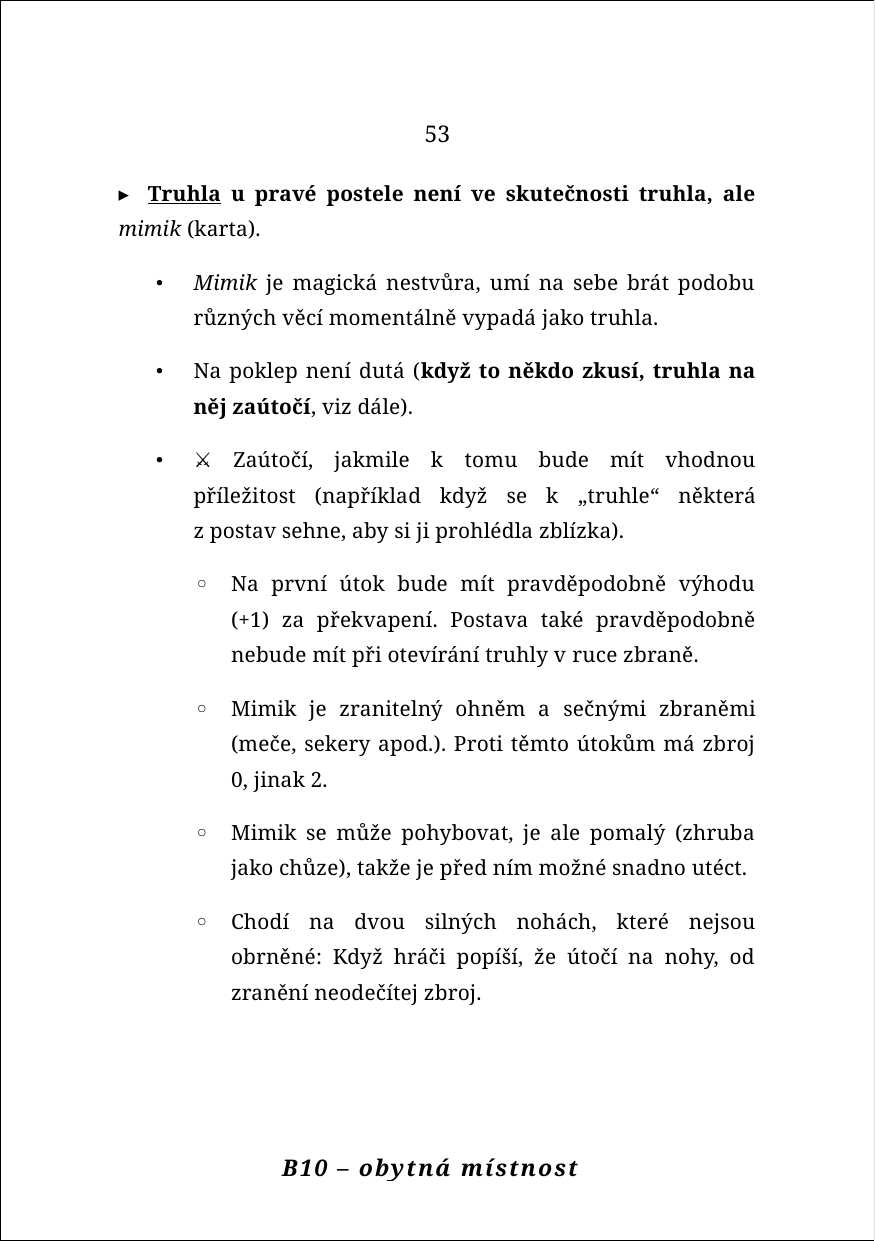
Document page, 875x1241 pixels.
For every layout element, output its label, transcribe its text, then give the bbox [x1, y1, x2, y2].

list Mimik se může pohybovat, je ale pomalý (zhruba jako chůze), takže je před ním možné snadno utéct. [193, 818, 756, 882]
text ▸ Truhla u⁠ pravé postele není ve skutečnosti truhla, ale mimik (karta). [118, 179, 756, 243]
list Na první útok bude mít pravděpodobně výhodu (+1) za překvapení. Postava také pravděpodobně nebude mít při otevírání truhly v⁠ ruce zbraně. [193, 569, 756, 669]
list Na poklep není dutá (když to někdo zkusí, truhla na něj zaútočí, viz dále). [156, 356, 756, 420]
list Chodí na dvou silných nohách, které nejsou obrněné: Když hráči popíší, že útočí na nohy, od zranění neodečítej zbroj. [193, 907, 756, 1006]
list Mimik je zranitelný ohněm a⁠ sečnými zbraněmi (meče, sekery apod.). Proti těmto útokům má zbroj 0, jinak 2. [193, 694, 756, 793]
list Mimik je magická nestvůra, umí na sebe brát podobu různých věcí momentálně vypadá jako truhla. [156, 268, 756, 332]
list ⚔ Zaútočí, jakmile k⁠ tomu bude mít vhodnou příležitost (například když se k⁠ „truhle“ některá z⁠ postav sehne, aby si ji prohlédla zblízka). [156, 445, 756, 545]
